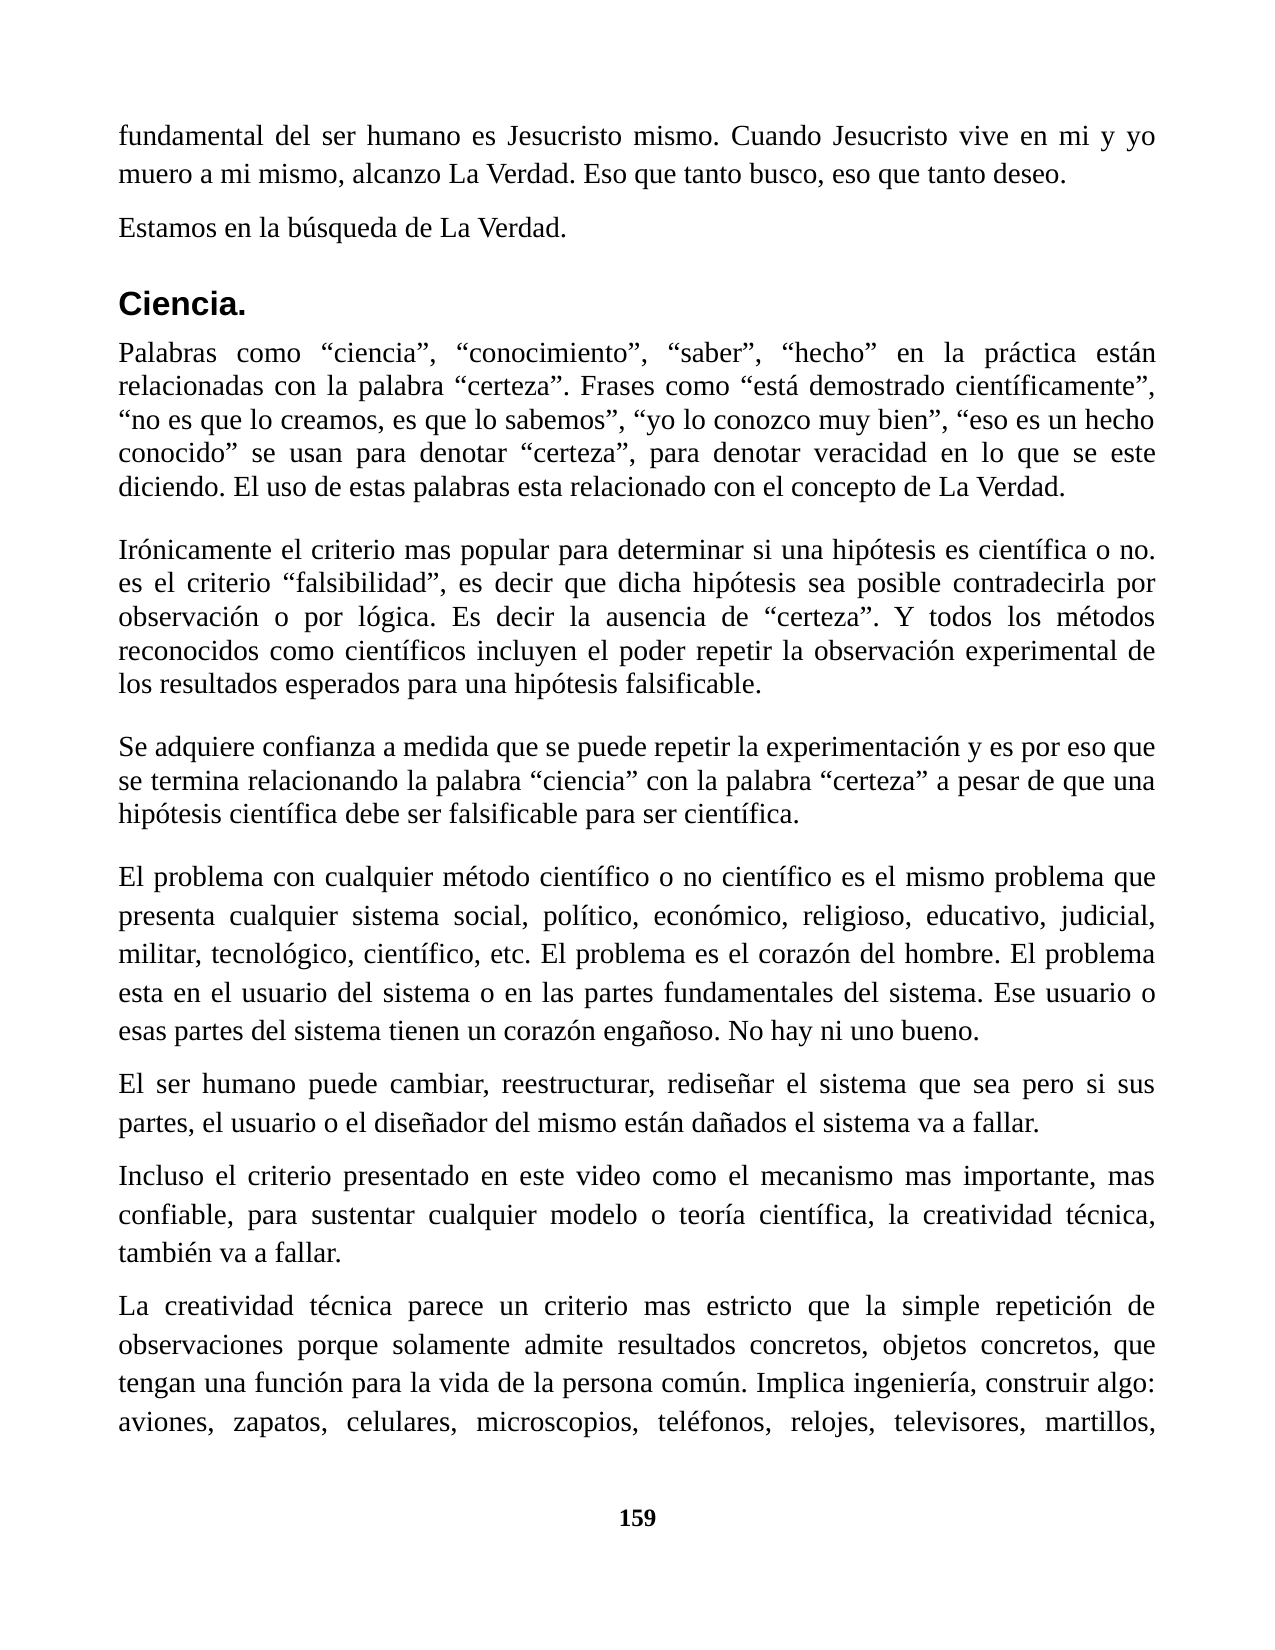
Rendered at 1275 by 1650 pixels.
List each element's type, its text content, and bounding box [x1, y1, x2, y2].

text Irónicamente el criterio mas popular para determinar si una hipótesis es científica o no. es el criterio “falsibilidad”, es decir que dicha hipótesis sea posible contradecirla por observación o por lógica. Es decir la ausencia de “certeza”. Y todos los métodos reconocidos como científicos incluyen el poder repetir la observación experimental de los resultados esperados para una hipótesis falsificable. [118, 532, 1157, 700]
text Estamos en la búsqueda de La Verdad. [118, 210, 1157, 243]
text Incluso el criterio presentado en este video como el mecanismo mas importante, mas confiable, para sustentar cualquier modelo o teoría científica, la creatividad técnica, también va a fallar. [118, 1158, 1157, 1269]
text El ser humano puede cambiar, reestructurar, rediseñar el sistema que sea pero si sus partes, el usuario o el diseñador del mismo están dañados el sistema va a fallar. [118, 1067, 1157, 1139]
text Se adquiere confianza a medida que se puede repetir la experimentación y es por eso que se termina relacionando la palabra “ciencia” con la palabra “certeza” a pesar de que una hipótesis científica debe ser falsificable para ser científica. [118, 729, 1157, 830]
text fundamental del ser humano es Jesucristo mismo. Cuando Jesucristo vive en mi y yo muero a mi mismo, alcanzo La Verdad. Eso que tanto busco, eso que tanto deseo. [118, 118, 1157, 190]
text Palabras como “ciencia”, “conocimiento”, “saber”, “hecho” en la práctica están relacionadas con la palabra “certeza”. Frases como “está demostrado científicamente”, “no es que lo creamos, es que lo sabemos”, “yo lo conozco muy bien”, “eso es un hecho conocido” se usan para denotar “certeza”, para denotar veracidad en lo que se este diciendo. El uso de estas palabras esta relacionado con el concepto de La Verdad. [118, 335, 1157, 503]
text El problema con cualquier método científico o no científico es el mismo problema que presenta cualquier sistema social, político, económico, religioso, educativo, judicial, militar, tecnológico, científico, etc. El problema es el corazón del hombre. El problema esta en el usuario del sistema o en las partes fundamentales del sistema. Ese usuario o esas partes del sistema tienen un corazón engañoso. No hay ni uno bueno. [118, 859, 1157, 1047]
subtitle Ciencia. [118, 284, 1157, 322]
text La creatividad técnica parece un criterio mas estricto que la simple repetición de observaciones porque solamente admite resultados concretos, objetos concretos, que tengan una función para la vida de la persona común. Implica ingeniería, construir algo: aviones, zapatos, celulares, microscopios, teléfonos, relojes, televisores, martillos, [118, 1288, 1157, 1438]
